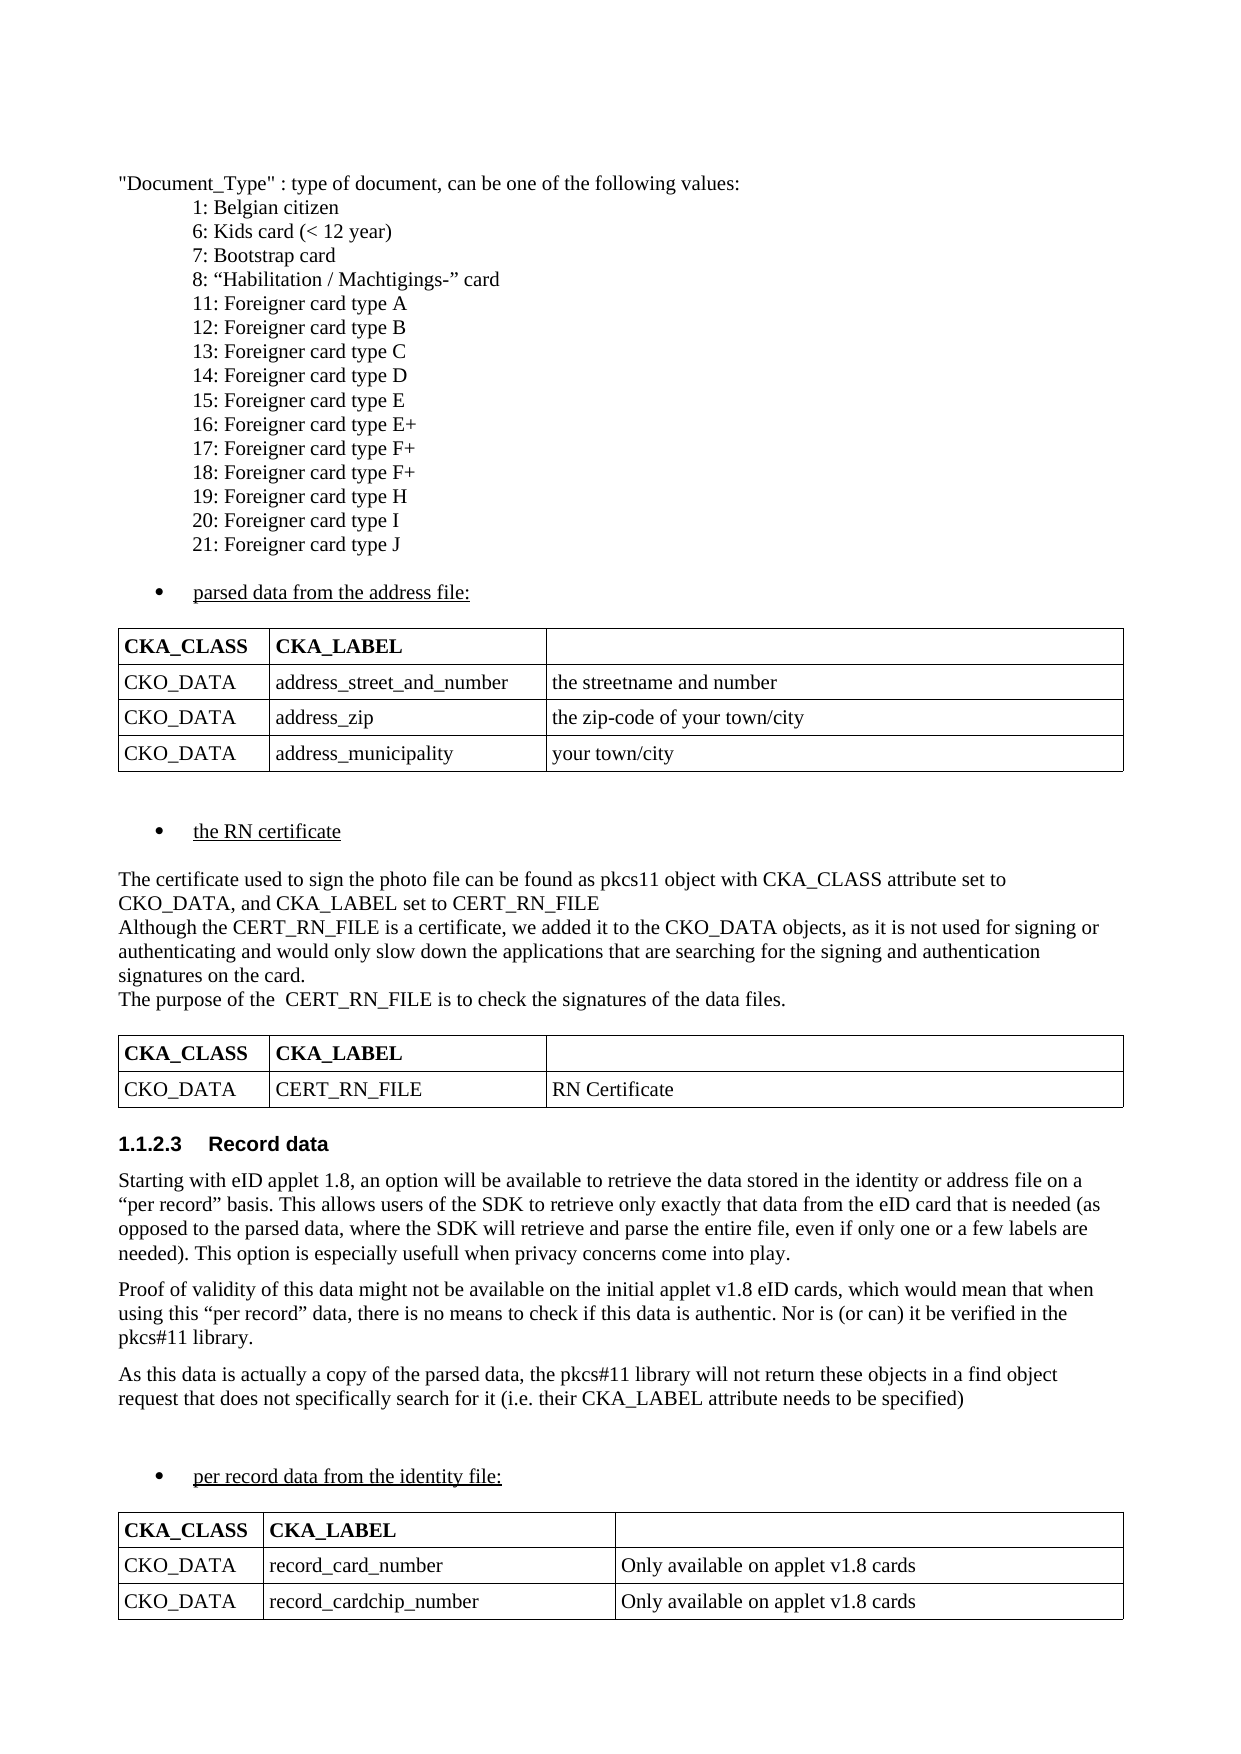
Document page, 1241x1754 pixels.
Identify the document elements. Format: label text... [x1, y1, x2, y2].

text 19: Foreigner card type H [118, 484, 1122, 508]
text 13: Foreigner card type C [118, 339, 1122, 363]
table_cell RN Certificate [547, 1072, 1123, 1107]
text 7: Bootstrap card [118, 243, 1122, 267]
table_cell address_municipality [270, 736, 546, 771]
table_header CKA_LABEL [270, 629, 546, 664]
text Starting with eID applet 1.8, an option will be available to retrieve the data stored in the identity or address file on a “per record” basis. This allows users of the SDK to retrieve only exactly that data from the eID card that is needed (as opposed to the parsed data, where the SDK will retrieve and parse the entire file, even if only one or a few labels are needed). This option is especially usefull when privacy concerns come into play. [118, 1168, 1122, 1264]
text Proof of validity of this data might not be available on the initial applet v1.8 eID cards, which would mean that when using this “per record” data, there is no means to check if this data is authentic. Nor is (or can) it be verified in the pkcs#11 library. [118, 1277, 1122, 1349]
table_cell CERT_RN_FILE [270, 1072, 546, 1107]
text 11: Foreigner card type A [118, 291, 1122, 315]
table_header CKA_CLASS [119, 1036, 269, 1071]
list parsed data from the address file: [156, 580, 1122, 604]
text 21: Foreigner card type J [118, 532, 1122, 556]
table_header CKA_LABEL [264, 1513, 615, 1547]
text 8: “Habilitation / Machtigings-” card [118, 267, 1122, 291]
table_cell CKO_DATA [119, 1072, 269, 1107]
table_cell CKO_DATA [119, 736, 269, 771]
table_cell CKO_DATA [119, 1584, 263, 1618]
text "Document_Type" : type of document, can be one of the following values: [118, 171, 1122, 195]
text The certificate used to sign the photo file can be found as pkcs11 object with CKA_CLASS attribute set to CKO_DATA, and CKA_LABEL set to CERT_RN_FILE [118, 867, 1122, 915]
list per record data from the identity file: [156, 1463, 1122, 1488]
table_header [547, 1036, 1123, 1071]
list the RN certificate [156, 819, 1122, 843]
table_cell CKO_DATA [119, 665, 269, 699]
table_cell CKO_DATA [119, 700, 269, 735]
table_cell the streetname and number [547, 665, 1123, 699]
table_cell CKO_DATA [119, 1548, 263, 1583]
table_header [616, 1513, 1123, 1547]
text 15: Foreigner card type E [118, 387, 1122, 412]
table_cell record_card_number [264, 1548, 615, 1583]
text 17: Foreigner card type F+ [118, 436, 1122, 460]
text 16: Foreigner card type E+ [118, 412, 1122, 436]
table_cell record_cardchip_number [264, 1584, 615, 1618]
table_cell address_zip [270, 700, 546, 735]
table_header [547, 629, 1123, 664]
table_cell Only available on applet v1.8 cards [616, 1584, 1123, 1618]
table_cell address_street_and_number [270, 665, 546, 699]
text 18: Foreigner card type F+ [118, 460, 1122, 484]
table_header CKA_LABEL [270, 1036, 546, 1071]
text 14: Foreigner card type D [118, 363, 1122, 387]
subtitle Record data [118, 1132, 1122, 1156]
text 20: Foreigner card type I [118, 508, 1122, 532]
text 12: Foreigner card type B [118, 315, 1122, 339]
table_header CKA_CLASS [119, 629, 269, 664]
table_cell your town/city [547, 736, 1123, 771]
text 6: Kids card (< 12 year) [118, 219, 1122, 243]
text Although the CERT_RN_FILE is a certificate, we added it to the CKO_DATA objects, as it is not used for signing or authenticating and would only slow down the applications that are searching for the signing and authentication signatures on the card. [118, 915, 1122, 987]
table_cell the zip-code of your town/city [547, 700, 1123, 735]
text The purpose of the CERT_RN_FILE is to check the signatures of the data files. [118, 987, 1122, 1011]
table_header CKA_CLASS [119, 1513, 263, 1547]
text As this data is actually a copy of the parsed data, the pkcs#11 library will not return these objects in a find object request that does not specifically search for it (i.e. their CKA_LABEL attribute needs to be specified) [118, 1362, 1122, 1410]
table_cell Only available on applet v1.8 cards [616, 1548, 1123, 1583]
text 1: Belgian citizen [118, 195, 1122, 219]
